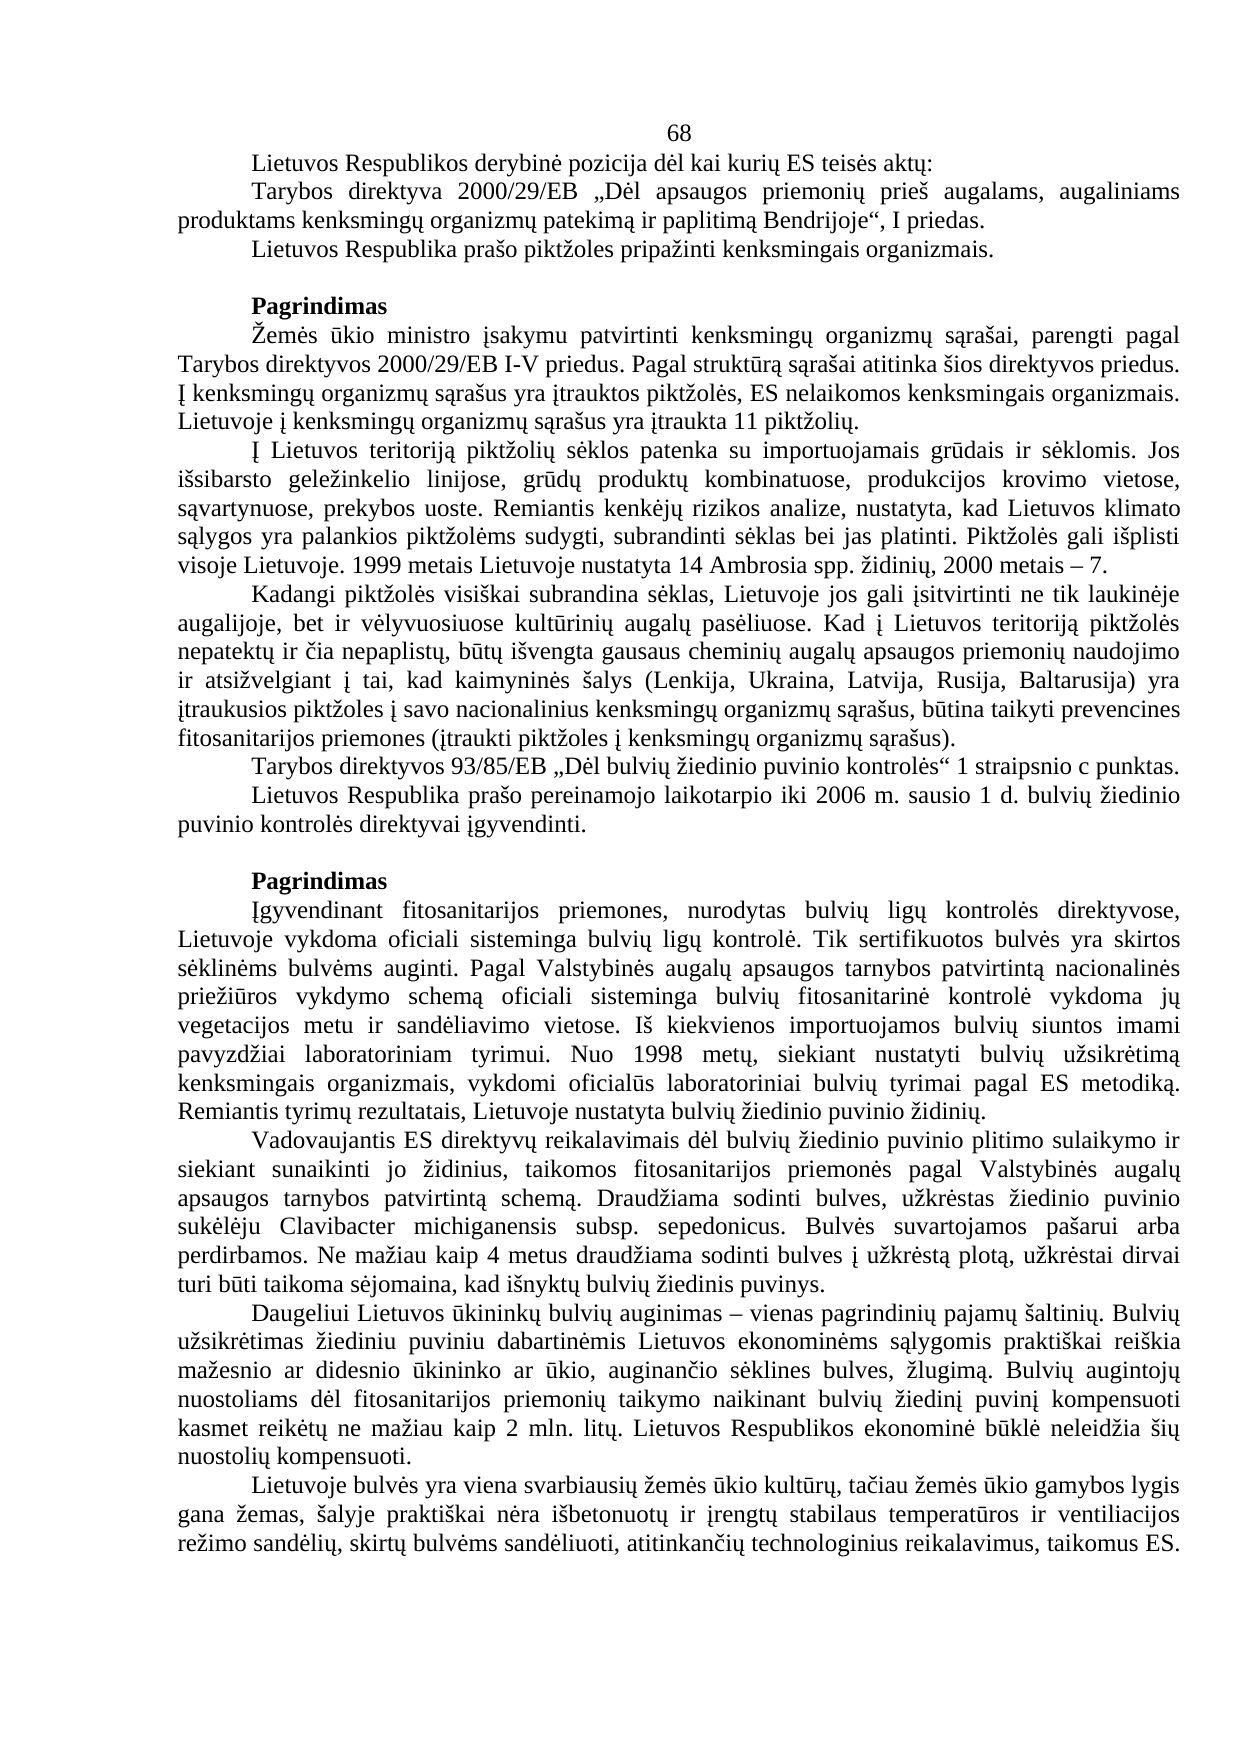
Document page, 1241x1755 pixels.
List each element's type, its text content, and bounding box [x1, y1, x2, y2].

text Vadovaujantis ES direktyvų reikalavimais dėl bulvių žiedinio puvinio plitimo sulaikymo ir siekiant sunaikinti jo židinius, taikomos fitosanitarijos priemonės pagal Valstybinės augalų apsaugos tarnybos patvirtintą schemą. Draudžiama sodinti bulves, užkrėstas žiedinio puvinio sukėlėju Clavibacter michiganensis subsp. sepedonicus. Bulvės suvartojamos pašarui arba perdirbamos. Ne mažiau kaip 4 metus draudžiama sodinti bulves į užkrėstą plotą, užkrėstai dirvai turi būti taikoma sėjomaina, kad išnyktų bulvių žiedinis puvinys. [177, 1125, 1181, 1298]
text Į Lietuvos teritoriją piktžolių sėklos patenka su importuojamais grūdais ir sėklomis. Jos išsibarsto geležinkelio linijose, grūdų produktų kombinatuose, produkcijos krovimo vietose, sąvartynuose, prekybos uoste. Remiantis kenkėjų rizikos analize, nustatyta, kad Lietuvos klimato sąlygos yra palankios piktžolėms sudygti, subrandinti sėklas bei jas platinti. Piktžolės gali išplisti visoje Lietuvoje. 1999 metais Lietuvoje nustatyta 14 Ambrosia spp. židinių, 2000 metais – 7. [177, 435, 1181, 579]
text Pagrindimas [177, 291, 1181, 320]
text Lietuvos Respublikos derybinė pozicija dėl kai kurių ES teisės aktų: [177, 148, 1181, 176]
text Lietuvos Respublika prašo piktžoles pripažinti kenksmingais organizmais. [177, 234, 1181, 263]
text Pagrindimas [177, 866, 1181, 895]
text Lietuvoje bulvės yra viena svarbiausių žemės ūkio kultūrų, tačiau žemės ūkio gamybos lygis gana žemas, šalyje praktiškai nėra išbetonuotų ir įrengtų stabilaus temperatūros ir ventiliacijos režimo sandėlių, skirtų bulvėms sandėliuoti, atitinkančių technologinius reikalavimus, taikomus ES. [177, 1470, 1181, 1556]
text Lietuvos Respublika prašo pereinamojo laikotarpio iki 2006 m. sausio 1 d. bulvių žiedinio puvinio kontrolės direktyvai įgyvendinti. [177, 780, 1181, 838]
text Daugeliui Lietuvos ūkininkų bulvių auginimas – vienas pagrindinių pajamų šaltinių. Bulvių užsikrėtimas žiediniu puviniu dabartinėmis Lietuvos ekonominėms sąlygomis praktiškai reiškia mažesnio ar didesnio ūkininko ar ūkio, auginančio sėklines bulves, žlugimą. Bulvių augintojų nuostoliams dėl fitosanitarijos priemonių taikymo naikinant bulvių žiedinį puvinį kompensuoti kasmet reikėtų ne mažiau kaip 2 mln. litų. Lietuvos Respublikos ekonominė būklė neleidžia šių nuostolių kompensuoti. [177, 1298, 1181, 1470]
text Kadangi piktžolės visiškai subrandina sėklas, Lietuvoje jos gali įsitvirtinti ne tik laukinėje augalijoje, bet ir vėlyvuosiuose kultūrinių augalų pasėliuose. Kad į Lietuvos teritoriją piktžolės nepatektų ir čia nepaplistų, būtų išvengta gausaus cheminių augalų apsaugos priemonių naudojimo ir atsižvelgiant į tai, kad kaimyninės šalys (Lenkija, Ukraina, Latvija, Rusija, Baltarusija) yra įtraukusios piktžoles į savo nacionalinius kenksmingų organizmų sąrašus, būtina taikyti prevencines fitosanitarijos priemones (įtraukti piktžoles į kenksmingų organizmų sąrašus). [177, 579, 1181, 751]
text Tarybos direktyva 2000/29/EB „Dėl apsaugos priemonių prieš augalams, augaliniams produktams kenksmingų organizmų patekimą ir paplitimą Bendrijoje“, I priedas. [177, 176, 1181, 234]
text Tarybos direktyvos 93/85/EB „Dėl bulvių žiedinio puvinio kontrolės“ 1 straipsnio c punktas. [177, 751, 1181, 780]
text Žemės ūkio ministro įsakymu patvirtinti kenksmingų organizmų sąrašai, parengti pagal Tarybos direktyvos 2000/29/EB I-V priedus. Pagal struktūrą sąrašai atitinka šios direktyvos priedus. Į kenksmingų organizmų sąrašus yra įtrauktos piktžolės, ES nelaikomos kenksmingais organizmais. Lietuvoje į kenksmingų organizmų sąrašus yra įtraukta 11 piktžolių. [177, 320, 1181, 435]
text Įgyvendinant fitosanitarijos priemones, nurodytas bulvių ligų kontrolės direktyvose, Lietuvoje vykdoma oficiali sisteminga bulvių ligų kontrolė. Tik sertifikuotos bulvės yra skirtos sėklinėms bulvėms auginti. Pagal Valstybinės augalų apsaugos tarnybos patvirtintą nacionalinės priežiūros vykdymo schemą oficiali sisteminga bulvių fitosanitarinė kontrolė vykdoma jų vegetacijos metu ir sandėliavimo vietose. Iš kiekvienos importuojamos bulvių siuntos imami pavyzdžiai laboratoriniam tyrimui. Nuo 1998 metų, siekiant nustatyti bulvių užsikrėtimą kenksmingais organizmais, vykdomi oficialūs laboratoriniai bulvių tyrimai pagal ES metodiką. Remiantis tyrimų rezultatais, Lietuvoje nustatyta bulvių žiedinio puvinio židinių. [177, 895, 1181, 1125]
